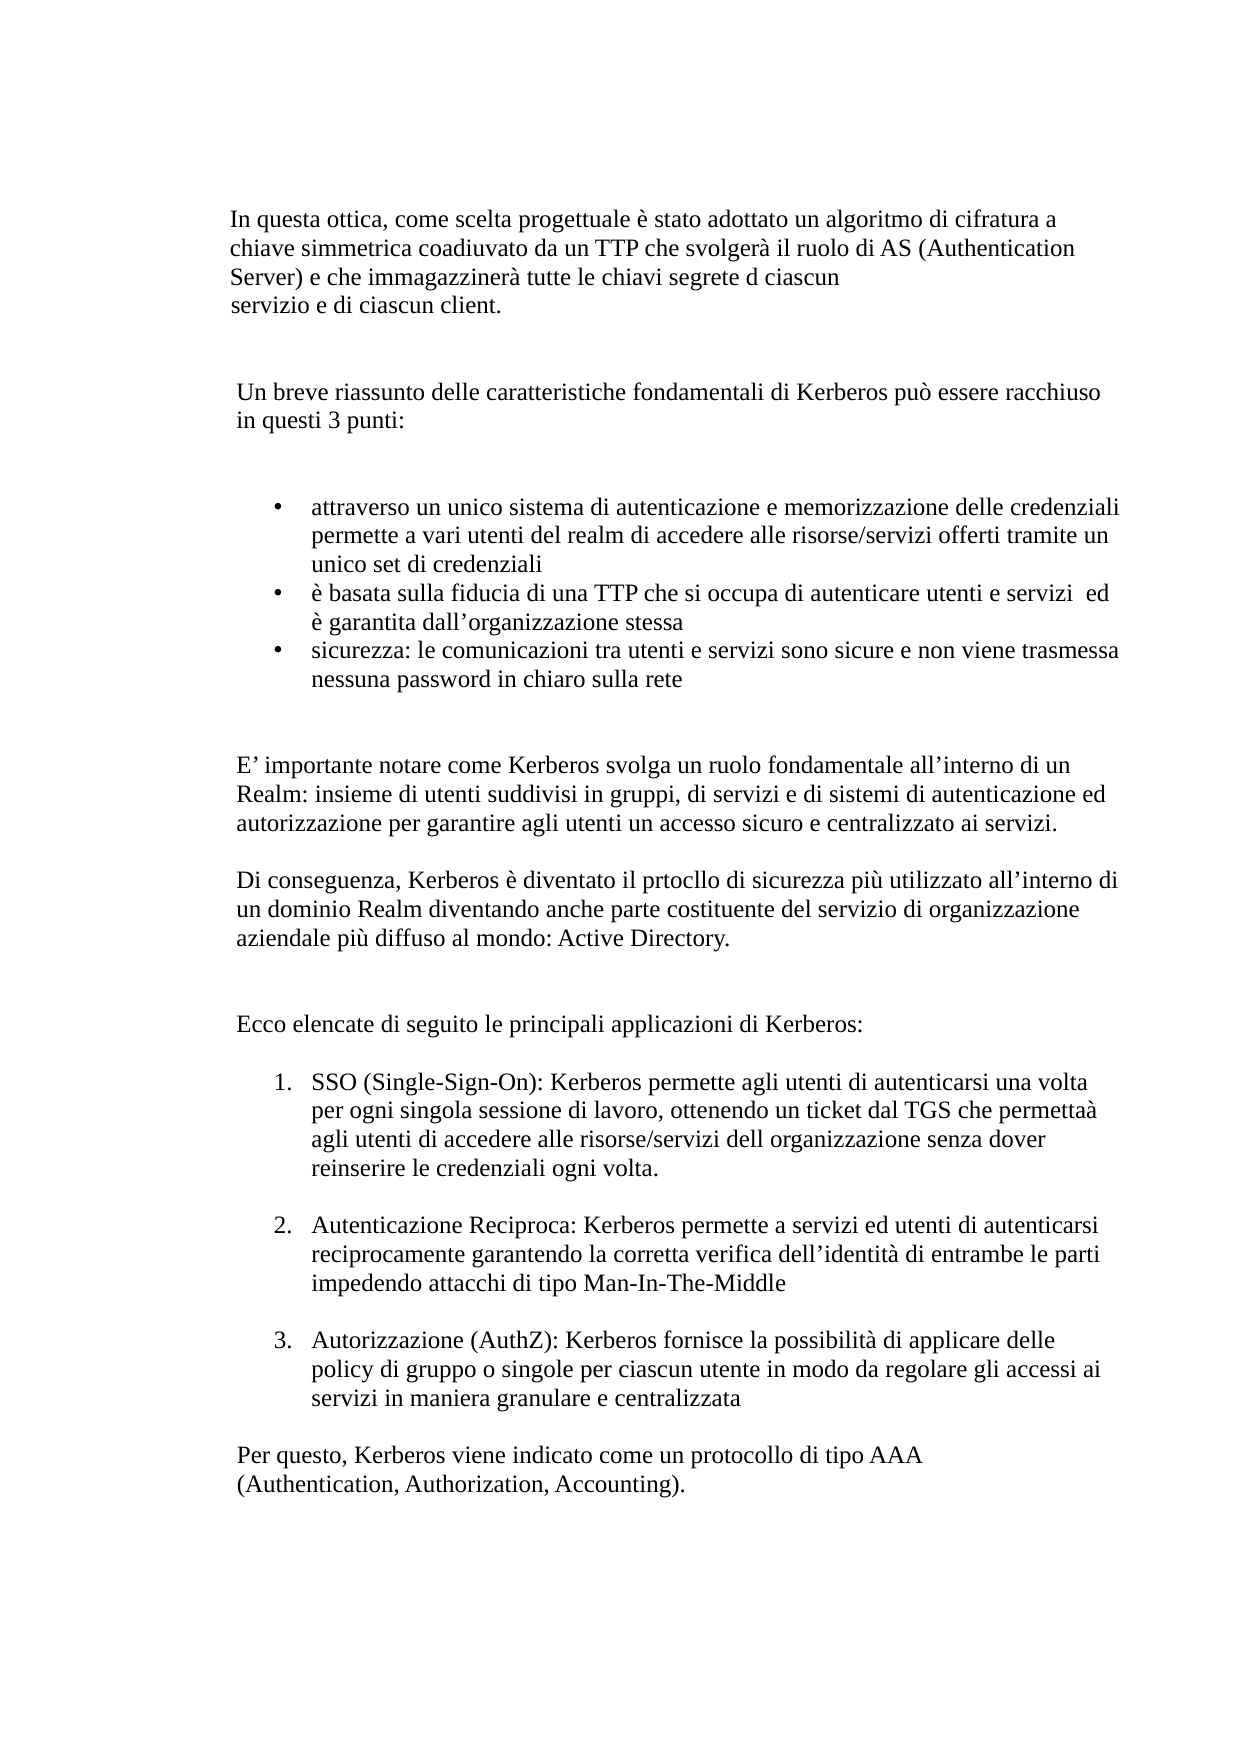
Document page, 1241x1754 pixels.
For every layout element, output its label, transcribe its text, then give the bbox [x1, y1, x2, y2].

list sicurezza: le comunicazioni tra utenti e servizi sono sicure e non viene trasmessa nessuna password in chiaro sulla rete [274, 636, 1122, 693]
text Un breve riassunto delle caratteristiche fondamentali di Kerberos può essere racchiuso in questi 3 punti: [236, 377, 1122, 434]
list Autorizzazione (AuthZ): Kerberos fornisce la possibilità di applicare delle policy di gruppo o singole per ciascun utente in modo da regolare gli accessi ai servizi in maniera granulare e centralizzata [274, 1326, 1122, 1412]
text Per questo, Kerberos viene indicato come un protocollo di tipo AAA (Authentication, Authorization, Accounting). [118, 1441, 1122, 1498]
text servizio e di ciascun client. [118, 291, 1122, 319]
text Di conseguenza, Kerberos è diventato il prtocllo di sicurezza più utilizzato all’interno di un dominio Realm diventando anche parte costituente del servizio di organizzazione aziendale più diffuso al mondo: Active Directory. [236, 866, 1122, 952]
text Ecco elencate di seguito le principali applicazioni di Kerberos: [236, 1009, 1122, 1038]
list è basata sulla fiducia di una TTP che si occupa di autenticare utenti e servizi ed è garantita dall’organizzazione stessa [274, 578, 1122, 636]
list attraverso un unico sistema di autenticazione e memorizzazione delle credenziali permette a vari utenti del realm di accedere alle risorse/servizi offerti tramite un unico set di credenziali [274, 492, 1122, 578]
list Autenticazione Reciproca: Kerberos permette a servizi ed utenti di autenticarsi reciprocamente garantendo la corretta verifica dell’identità di entrambe le parti impedendo attacchi di tipo Man-In-The-Middle [274, 1211, 1122, 1297]
list SSO (Single-Sign-On): Kerberos permette agli utenti di autenticarsi una volta per ogni singola sessione di lavoro, ottenendo un ticket dal TGS che permettaà agli utenti di accedere alle risorse/servizi dell organizzazione senza dover reinserire le credenziali ogni volta. [274, 1067, 1122, 1182]
text In questa ottica, come scelta progettuale è stato adottato un algoritmo di cifratura a chiave simmetrica coadiuvato da un TTP che svolgerà il ruolo di AS (Authentication Server) e che immagazzinerà tutte le chiavi segrete d ciascun [118, 204, 1122, 291]
text E’ importante notare come Kerberos svolga un ruolo fondamentale all’interno di un Realm: insieme di utenti suddivisi in gruppi, di servizi e di sistemi di autenticazione ed autorizzazione per garantire agli utenti un accesso sicuro e centralizzato ai servizi. [236, 751, 1122, 837]
